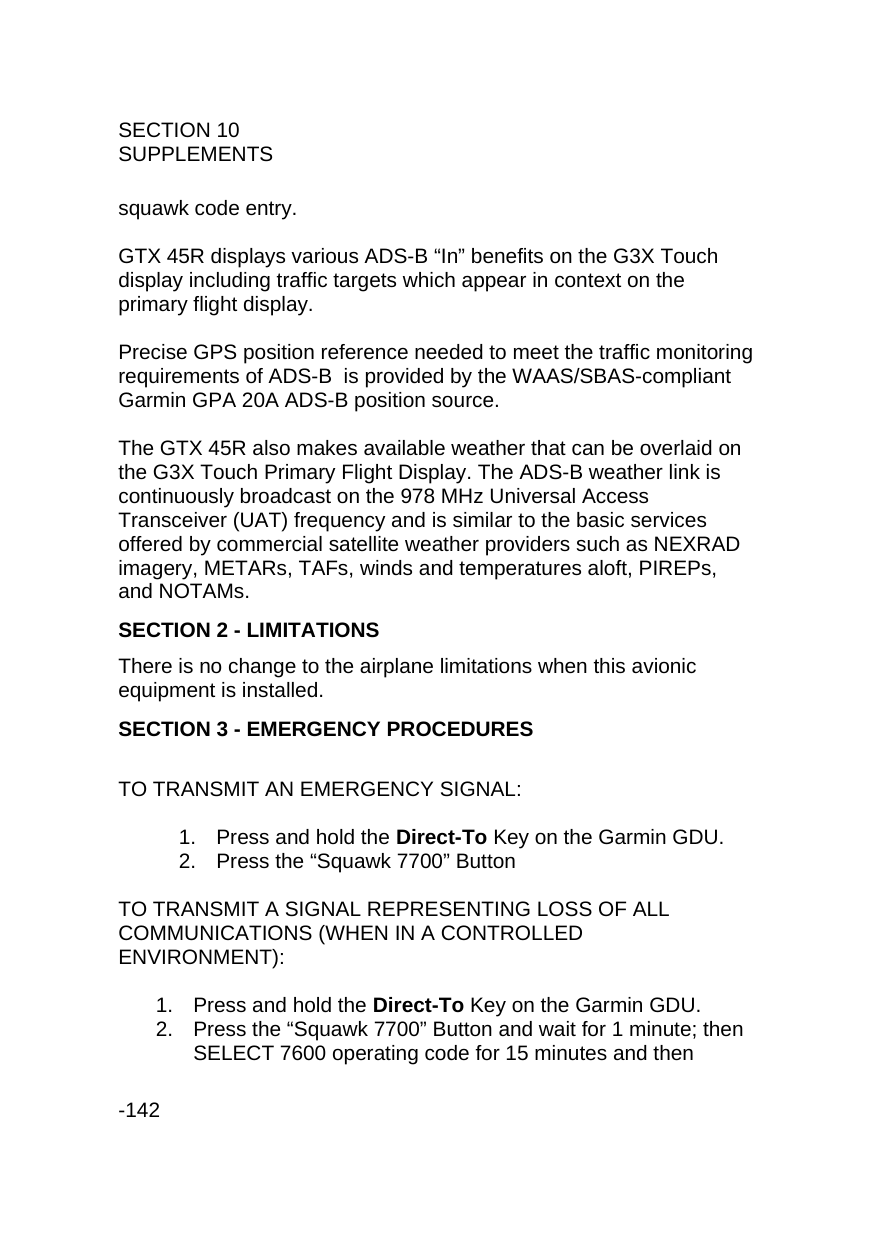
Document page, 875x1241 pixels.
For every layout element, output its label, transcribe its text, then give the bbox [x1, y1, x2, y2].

subtitle SECTION 3 - EMERGENCY PROCEDURES [118, 717, 756, 741]
subtitle SECTION 2 - LIMITATIONS [118, 618, 756, 642]
text TO TRANSMIT A SIGNAL REPRESENTING LOSS OF ALL COMMUNICATIONS (WHEN IN A CONTROLLED [118, 897, 756, 945]
text Precise GPS position reference needed to meet the traffic monitoring requirements of ADS-B is provided by the WAAS/SBAS-compliant Garmin GPA 20A ADS-B position source. [118, 340, 756, 412]
text ENVIRONMENT): [118, 945, 756, 969]
list Press and hold the Direct-To Key on the Garmin GDU. [179, 825, 756, 849]
list Press the “Squawk 7700” Button [179, 849, 756, 873]
text squawk code entry. [118, 196, 756, 220]
text GTX 45R displays various ADS-B “In” benefits on the G3X Touch display including traffic targets which appear in context on the primary flight display. [118, 244, 756, 316]
text The GTX 45R also makes available weather that can be overlaid on the G3X Touch Primary Flight Display. The ADS-B weather link is continuously broadcast on the 978 MHz Universal Access Transceiver (UAT) frequency and is similar to the basic services offered by commercial satellite weather providers such as NEXRAD imagery, METARs, TAFs, winds and temperatures aloft, PIREPs, and NOTAMs. [118, 436, 756, 603]
list Press and hold the Direct-To Key on the Garmin GDU. [156, 993, 756, 1017]
text There is no change to the airplane limitations when this avionic equipment is installed. [118, 654, 756, 702]
list Press the “Squawk 7700” Button and wait for 1 minute; then SELECT 7600 operating code for 15 minutes and then [156, 1017, 756, 1065]
text TO TRANSMIT AN EMERGENCY SIGNAL: [118, 777, 756, 801]
